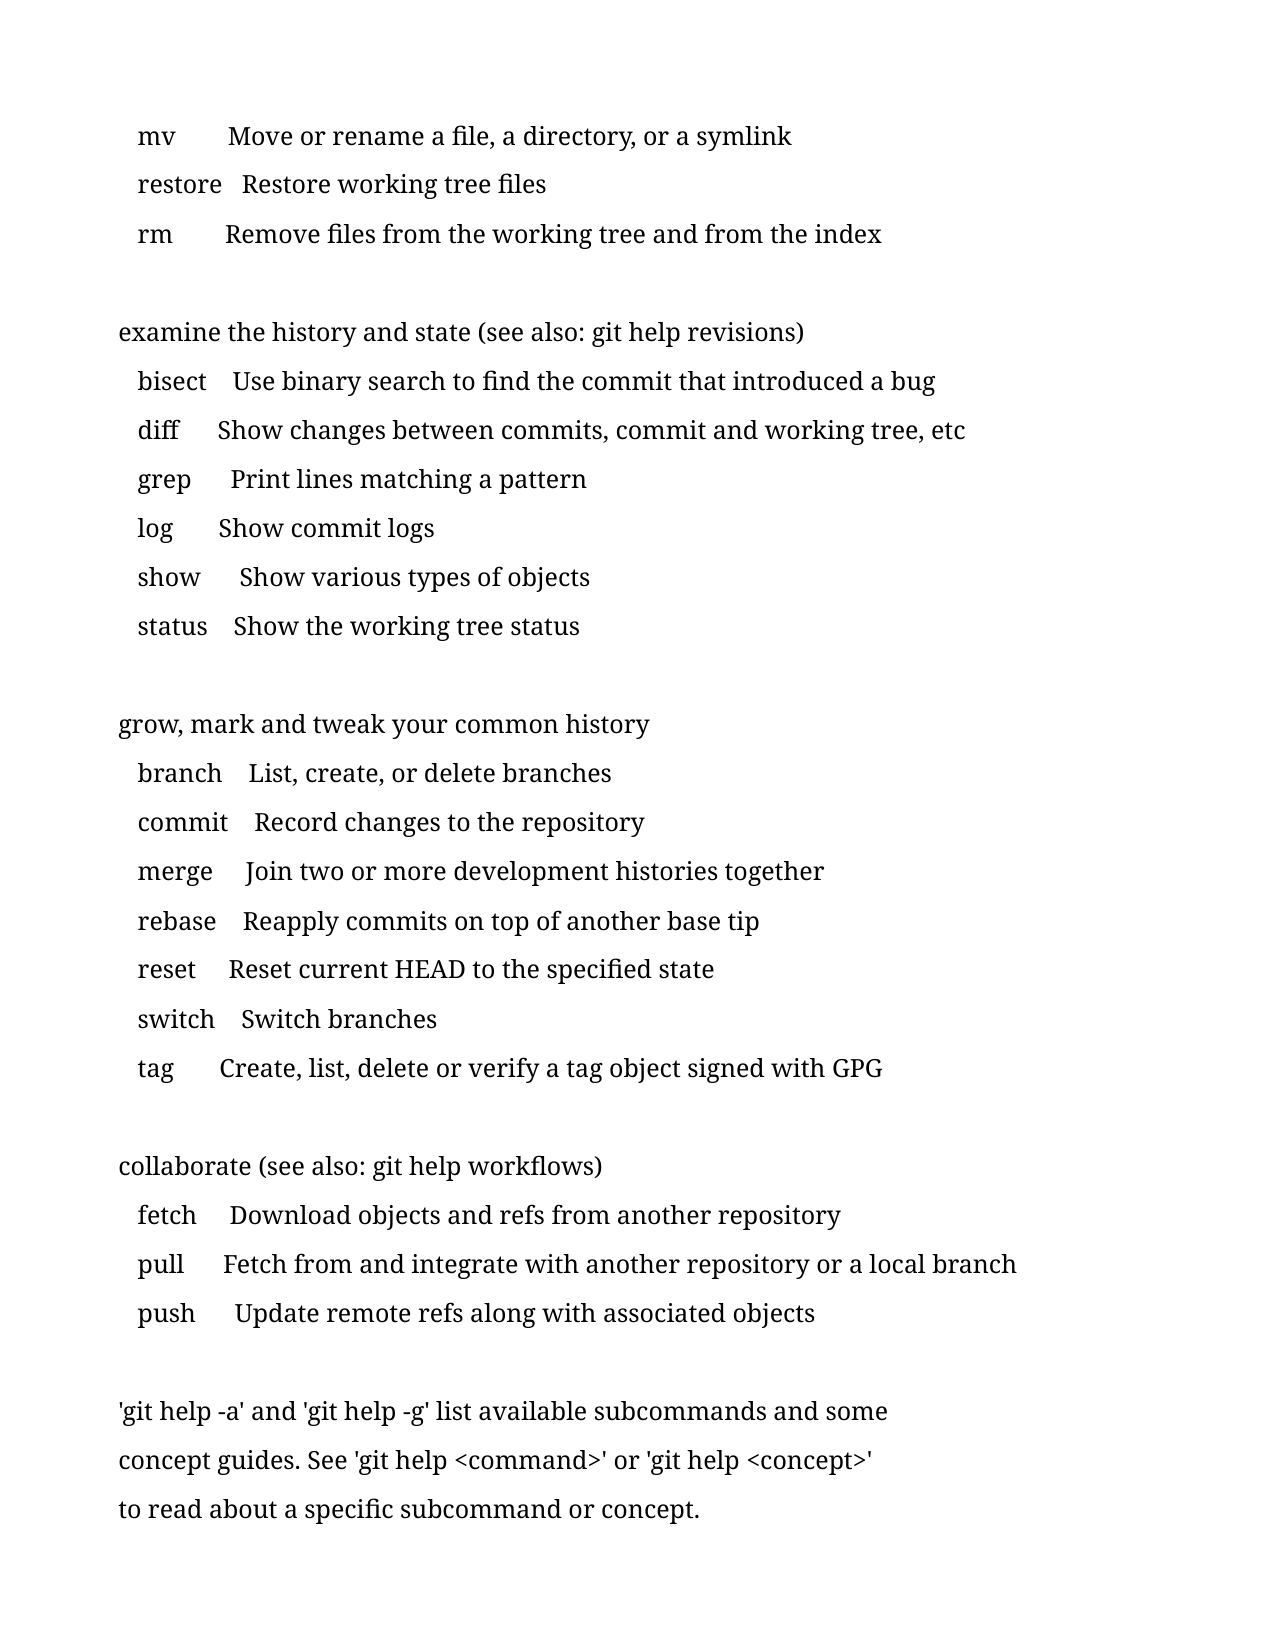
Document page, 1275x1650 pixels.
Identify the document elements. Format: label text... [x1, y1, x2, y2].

text branch List, create, or delete branches [118, 756, 1157, 790]
text merge Join two or more development histories together [118, 854, 1157, 888]
text concept guides. See 'git help <command>' or 'git help <concept>' [118, 1443, 1157, 1477]
text mv Move or rename a file, a directory, or a symlink [118, 118, 1157, 152]
text bisect Use binary search to find the commit that introduced a bug [118, 363, 1157, 397]
text status Show the working tree status [118, 609, 1157, 643]
text fetch Download objects and refs from another repository [118, 1197, 1157, 1232]
text switch Switch branches [118, 1001, 1157, 1035]
text restore Restore working tree files [118, 167, 1157, 201]
text to read about a specific subcommand or concept. [118, 1492, 1157, 1526]
text pull Fetch from and integrate with another repository or a local branch [118, 1247, 1157, 1281]
text collaborate (see also: git help workflows) [118, 1148, 1157, 1182]
text grow, mark and tweak your common history [118, 707, 1157, 741]
text tag Create, list, delete or verify a tag object signed with GPG [118, 1050, 1157, 1084]
text rebase Reapply commits on top of another base tip [118, 903, 1157, 937]
text push Update remote refs along with associated objects [118, 1296, 1157, 1330]
text rm Remove files from the working tree and from the index [118, 216, 1157, 250]
text reset Reset current HEAD to the specified state [118, 952, 1157, 986]
text commit Record changes to the repository [118, 805, 1157, 839]
text diff Show changes between commits, commit and working tree, etc [118, 412, 1157, 447]
text log Show commit logs [118, 511, 1157, 545]
text examine the history and state (see also: git help revisions) [118, 314, 1157, 348]
text grep Print lines matching a pattern [118, 462, 1157, 496]
text 'git help -a' and 'git help -g' list available subcommands and some [118, 1394, 1157, 1428]
text show Show various types of objects [118, 560, 1157, 594]
